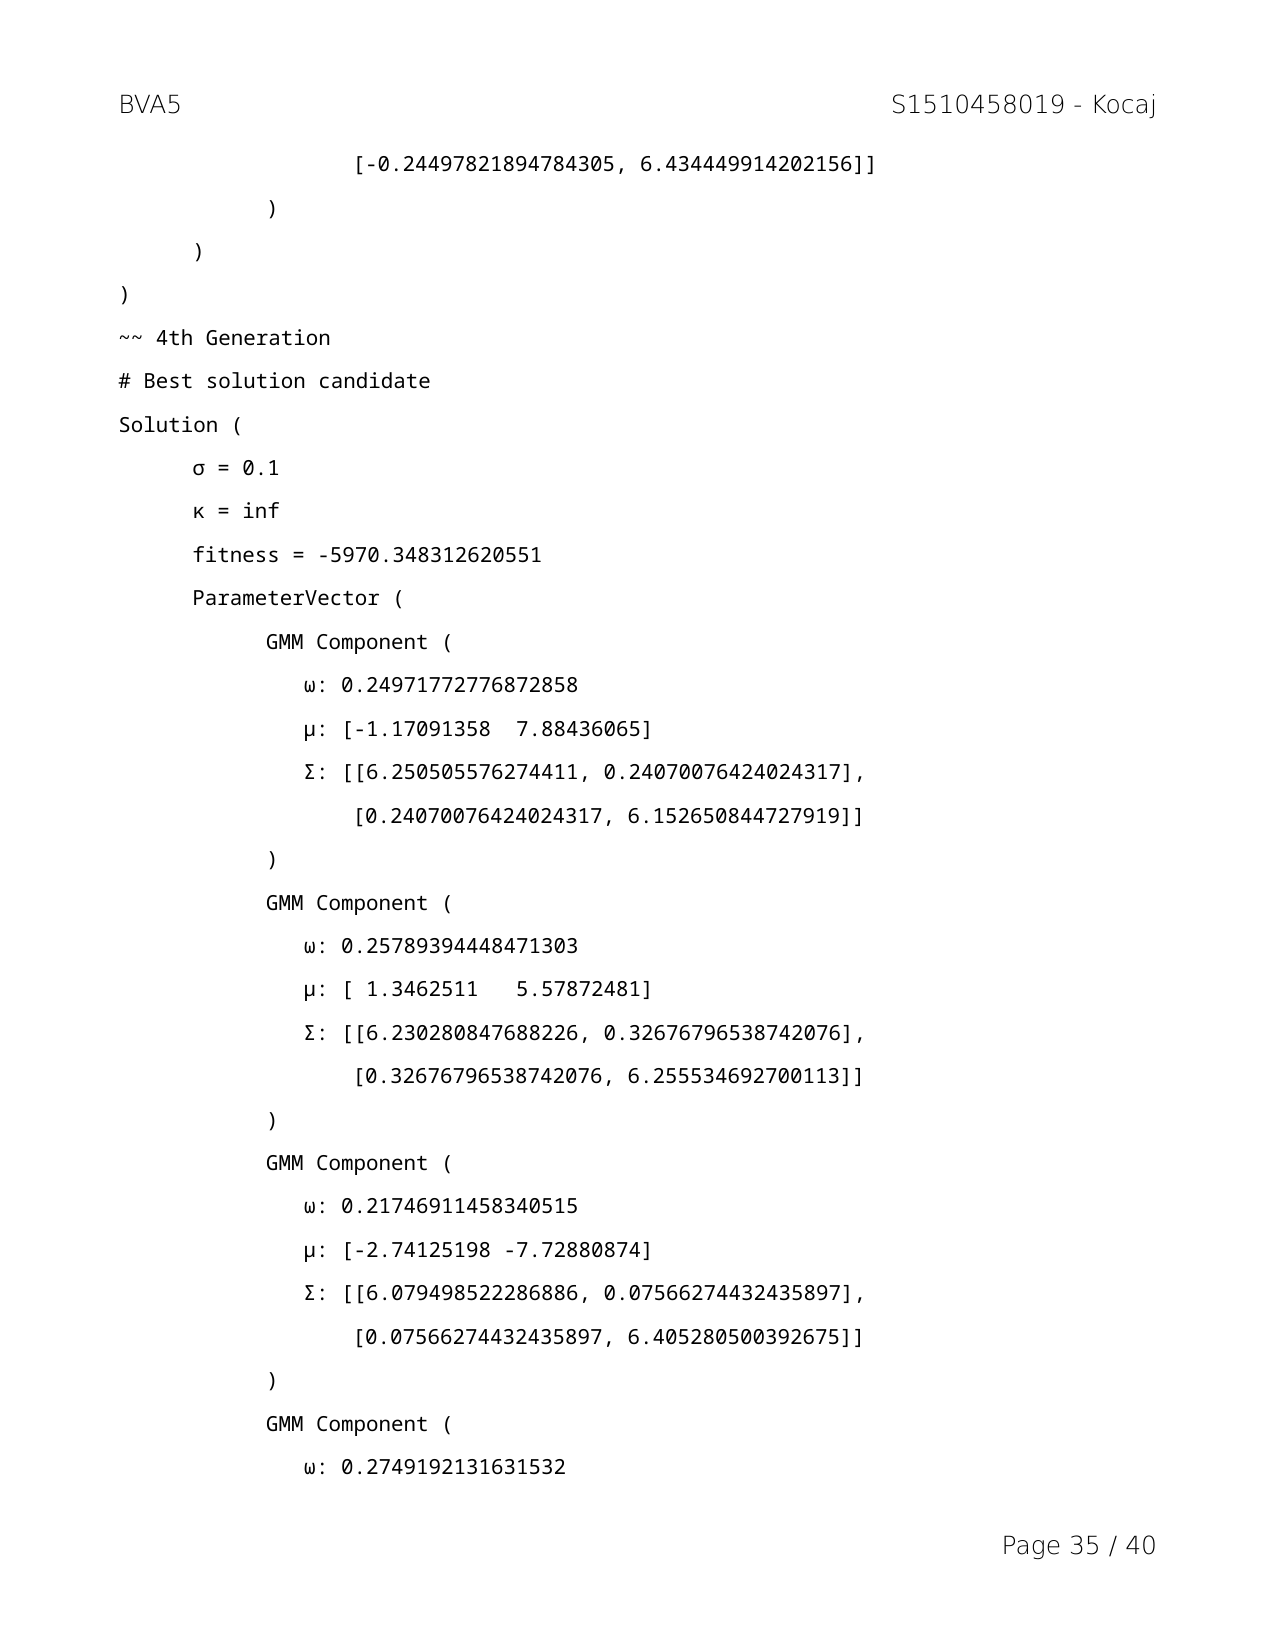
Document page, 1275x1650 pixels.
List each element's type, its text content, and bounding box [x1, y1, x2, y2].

text [0.07566274432435897, 6.405280500392675]] [118, 1322, 1157, 1350]
text ) [118, 1365, 1157, 1394]
text ) [118, 844, 1157, 873]
text κ = inf [118, 497, 1157, 525]
text ParameterVector ( [118, 583, 1157, 612]
text GMM Component ( [118, 1148, 1157, 1177]
text Σ: [[6.250505576274411, 0.24070076424024317], [118, 757, 1157, 786]
text GMM Component ( [118, 1409, 1157, 1437]
text # Best solution candidate [118, 366, 1157, 395]
text Solution ( [118, 410, 1157, 438]
text ) [118, 1105, 1157, 1133]
text GMM Component ( [118, 888, 1157, 916]
text ω: 0.21746911458340515 [118, 1192, 1157, 1220]
text Σ: [[6.079498522286886, 0.07566274432435897], [118, 1278, 1157, 1307]
text μ: [-1.17091358 7.88436065] [118, 714, 1157, 742]
text ω: 0.24971772776872858 [118, 670, 1157, 699]
text [0.24070076424024317, 6.152650844727919]] [118, 801, 1157, 829]
text GMM Component ( [118, 627, 1157, 655]
text μ: [ 1.3462511 5.57872481] [118, 974, 1157, 1003]
text [-0.24497821894784305, 6.434449914202156]] [118, 149, 1157, 178]
text ω: 0.2749192131631532 [118, 1452, 1157, 1481]
text ω: 0.25789394448471303 [118, 931, 1157, 959]
text [0.32676796538742076, 6.255534692700113]] [118, 1061, 1157, 1090]
text Σ: [[6.230280847688226, 0.32676796538742076], [118, 1018, 1157, 1046]
text ) [118, 279, 1157, 308]
text σ = 0.1 [118, 453, 1157, 482]
text μ: [-2.74125198 -7.72880874] [118, 1235, 1157, 1263]
text ~~ 4th Generation [118, 323, 1157, 351]
text fitness = -5970.348312620551 [118, 540, 1157, 568]
text ) [118, 236, 1157, 264]
text ) [118, 193, 1157, 221]
